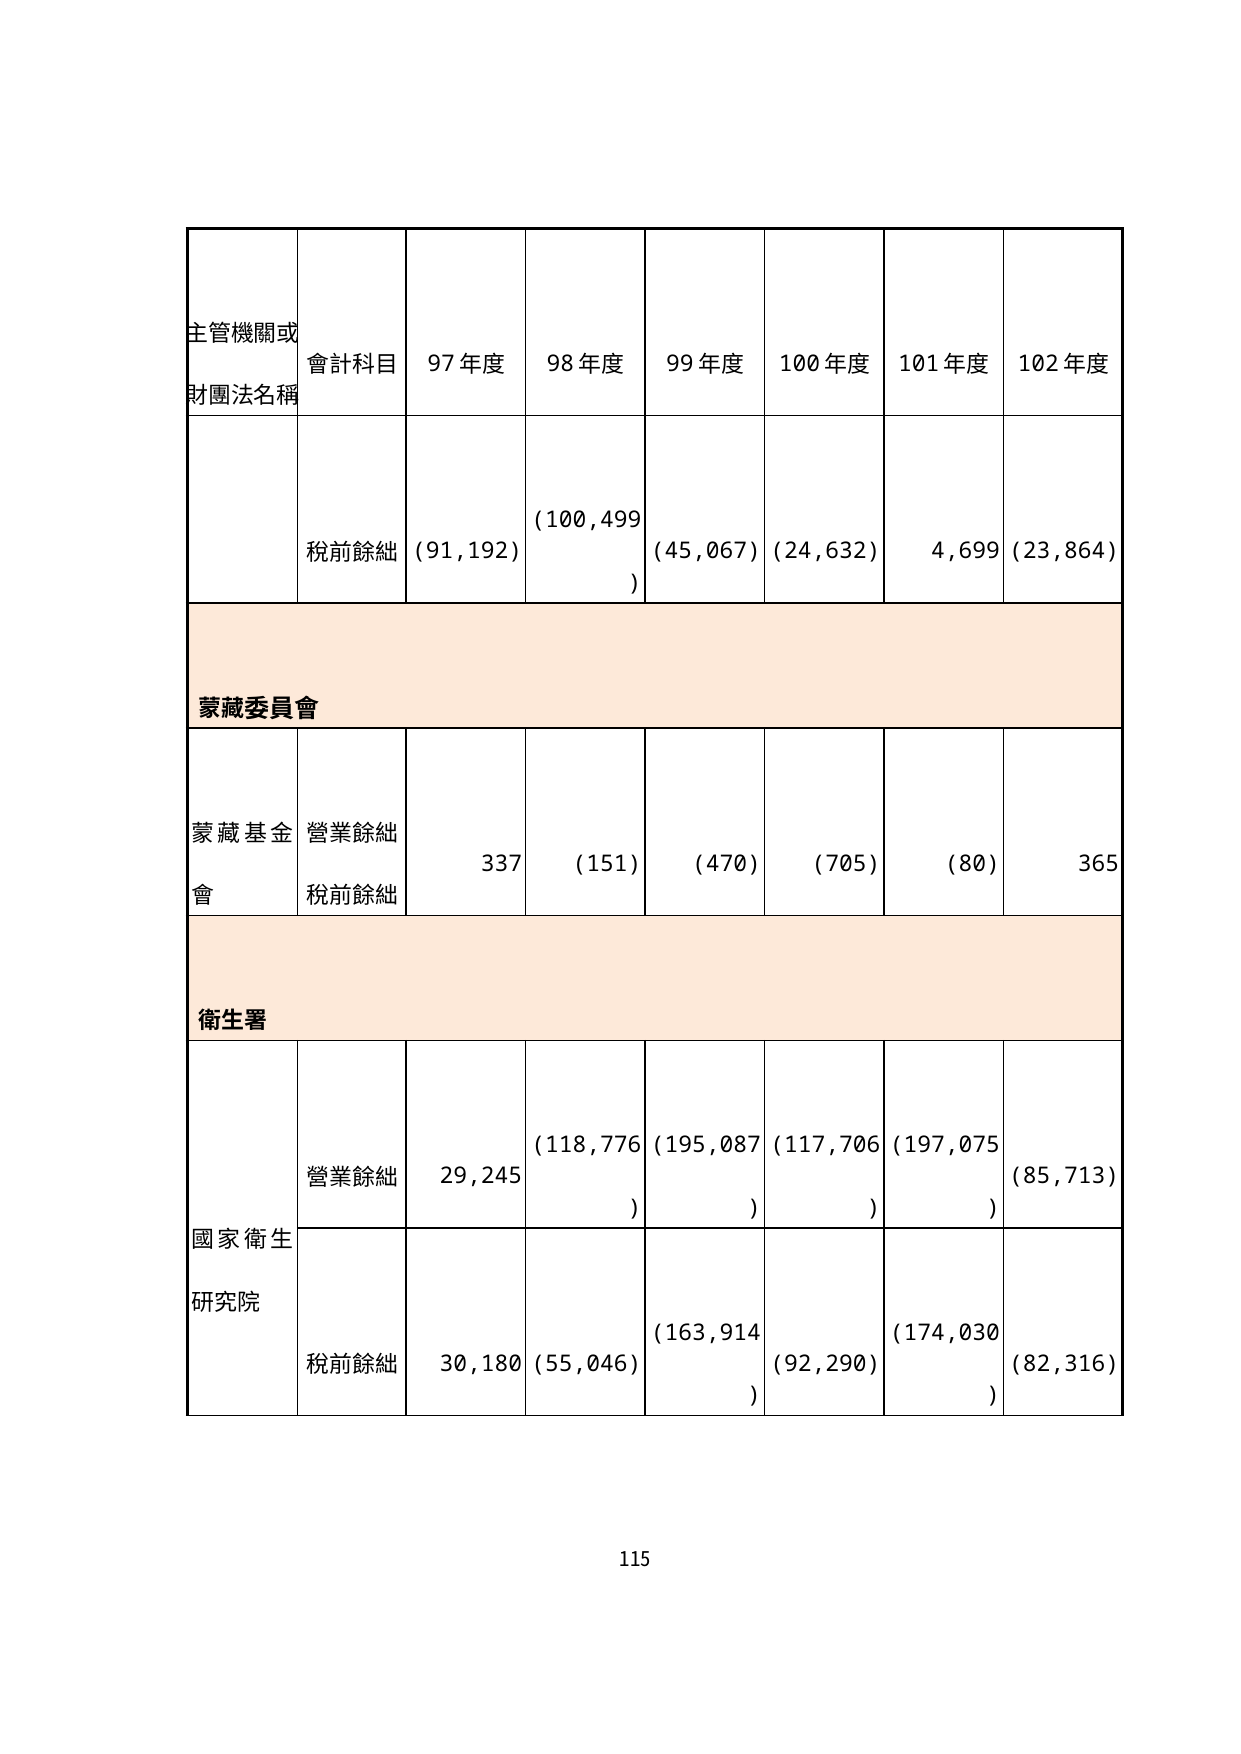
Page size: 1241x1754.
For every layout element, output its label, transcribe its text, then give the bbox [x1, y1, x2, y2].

table_cell 衛生署 [189, 916, 1121, 1040]
table_cell (92,290) [765, 1229, 883, 1415]
table_header 98年度 [526, 230, 644, 415]
table_header 101年度 [885, 230, 1003, 415]
table_cell (118,776) [526, 1041, 644, 1227]
table_cell (45,067) [646, 416, 764, 602]
table_cell (163,914) [646, 1229, 764, 1415]
table_header 主管機關或財團法名稱 [189, 230, 297, 415]
table_cell (117,706) [765, 1041, 883, 1227]
table_cell (85,713) [1004, 1041, 1121, 1227]
table_cell 365 [1004, 729, 1121, 915]
table_header 99年度 [646, 230, 764, 415]
table_cell (705) [765, 729, 883, 915]
table_cell 營業餘絀 [298, 1041, 405, 1227]
table_cell (151) [526, 729, 644, 915]
table_cell (470) [646, 729, 764, 915]
table_header 100年度 [765, 230, 883, 415]
table_cell 蒙藏委員會 [189, 604, 1121, 727]
table_cell 337 [407, 729, 525, 915]
table_cell 29,245 [407, 1041, 525, 1227]
table_cell (82,316) [1004, 1229, 1121, 1415]
table_cell 蒙藏基金會 [189, 729, 297, 915]
table_cell 營業餘絀 稅前餘絀 [298, 729, 405, 915]
table_cell (174,030) [885, 1229, 1003, 1415]
table_header 會計科目 [298, 230, 405, 415]
table_cell 4,699 [885, 416, 1003, 602]
table_cell 30,180 [407, 1229, 525, 1415]
table_cell (195,087) [646, 1041, 764, 1227]
table_cell (91,192) [407, 416, 525, 602]
table_cell [189, 416, 297, 602]
table_cell (197,075) [885, 1041, 1003, 1227]
table_cell 稅前餘絀 [298, 1229, 405, 1415]
table_cell 國家衛生研究院 [189, 1041, 297, 1415]
table_cell (24,632) [765, 416, 883, 602]
table_cell (55,046) [526, 1229, 644, 1415]
table_cell (100,499) [526, 416, 644, 602]
table_header 97年度 [407, 230, 525, 415]
table_cell 稅前餘絀 [298, 416, 405, 602]
table_header 102年度 [1004, 230, 1121, 415]
table_cell (23,864) [1004, 416, 1121, 602]
table_cell (80) [885, 729, 1003, 915]
